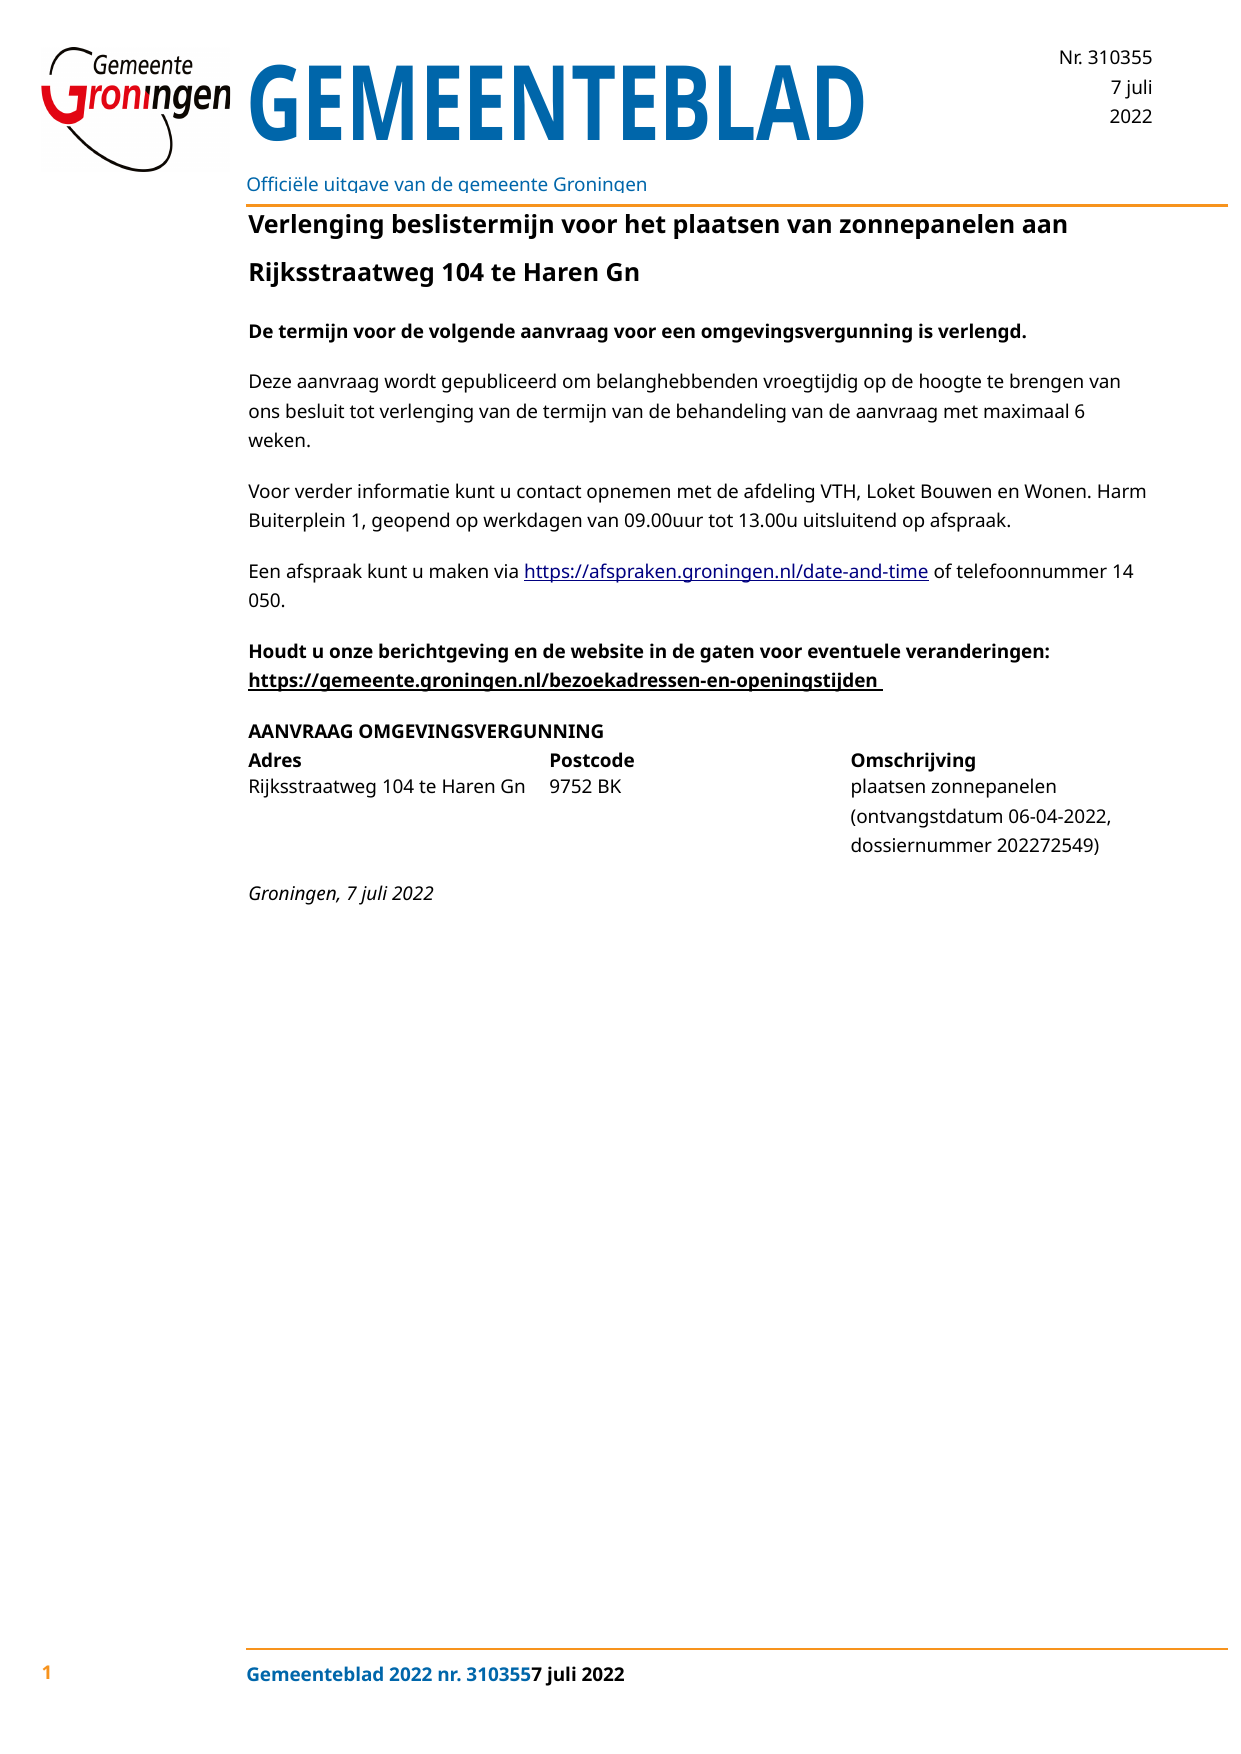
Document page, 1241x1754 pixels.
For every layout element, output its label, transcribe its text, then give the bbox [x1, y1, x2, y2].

text Verlenging beslistermijn voor het plaatsen van zonnepanelen aan Rijksstraatweg 104 te Haren Gn [248, 207, 1152, 288]
picture [41, 47, 231, 172]
table_header Adres [248, 748, 549, 773]
text Deze aanvraag wordt gepubliceerd om belanghebbenden vroegtijdig op de hoogte te brengen van ons besluit tot verlenging van de termijn van de behandeling van de aanvraag met maximaal 6 weken. [248, 368, 1152, 453]
text Groningen, 7 juli 2022 [248, 880, 1152, 905]
table_header Omschrijving [850, 748, 1152, 773]
text Voor verder informatie kunt u contact opnemen met de afdeling VTH, Loket Bouwen en Wonen. Harm Buiterplein 1, geopend op werkdagen van 09.00uur tot 13.00u uitsluitend op afspraak. [248, 478, 1152, 533]
text Houdt u onze berichtgeving en de website in de gaten voor eventuele veranderingen: https://gemeente.groningen.nl/bezoekadressen-en-openingstijden [248, 638, 1152, 693]
text AANVRAAG OMGEVINGSVERGUNNING [248, 718, 1152, 744]
table_header Postcode [549, 748, 850, 773]
table_cell Rijksstraatweg 104 te Haren Gn [248, 773, 549, 858]
text Een afspraak kunt u maken via https://afspraken.groningen.nl/date-and-time of telefoonnummer 14 050. [248, 558, 1152, 613]
table_cell 9752 BK [549, 773, 850, 858]
text De termijn voor de volgende aanvraag voor een omgevingsvergunning is verlengd. [248, 318, 1152, 344]
table_cell plaatsen zonnepanelen (ontvangstdatum 06-04-2022, dossiernummer 202272549) [850, 773, 1152, 858]
